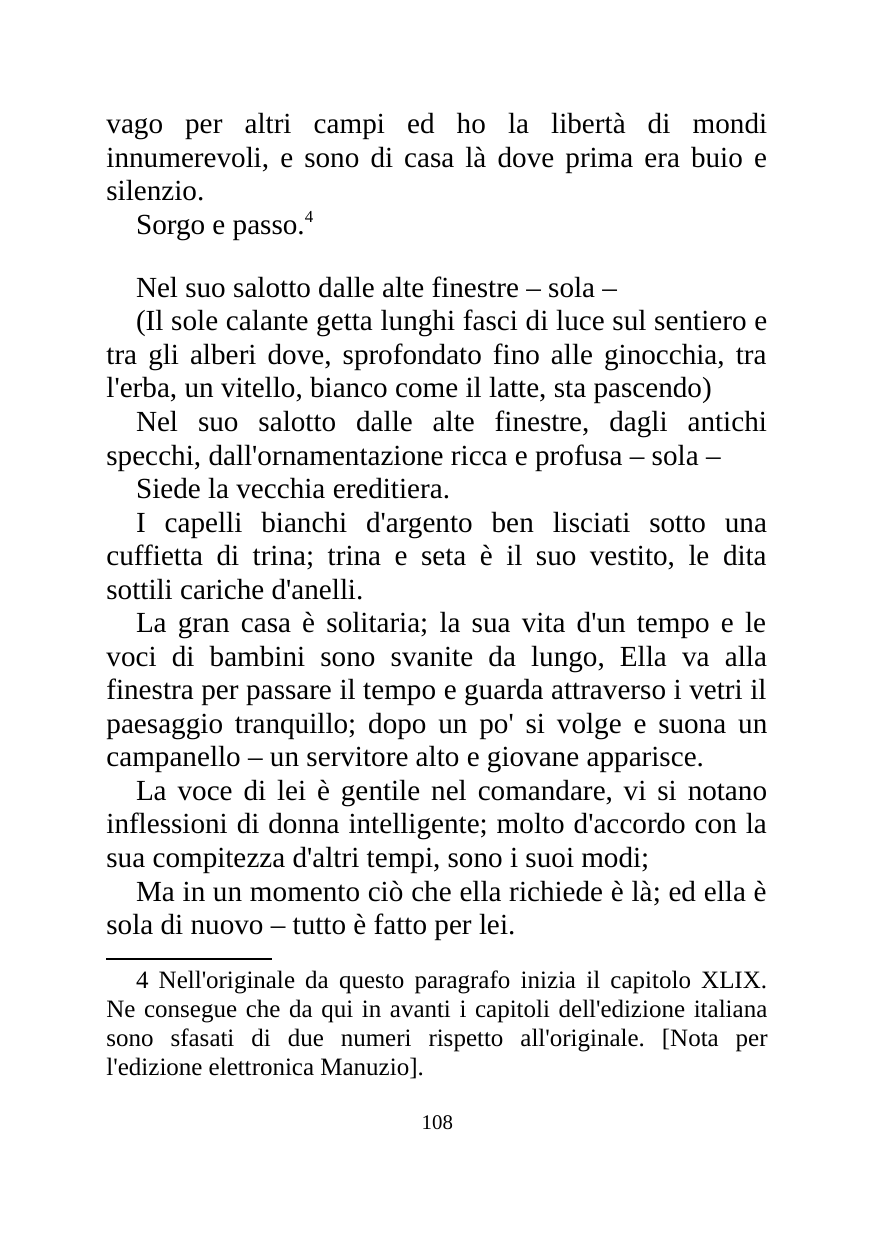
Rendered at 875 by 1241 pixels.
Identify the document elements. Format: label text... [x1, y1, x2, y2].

text Siede la vecchia ereditiera. [106, 471, 768, 505]
text I capelli bianchi d'argento ben lisciati sotto una cuffietta di trina; trina e seta è il suo vestito, le dita sottili cariche d'anelli. [106, 505, 768, 605]
text Nell'originale da questo paragrafo inizia il capitolo XLIX. Ne consegue che da qui in avanti i capitoli dell'edizione italiana sono sfasati di due numeri rispetto all'originale. [Nota per l'edizione elettronica Manuzio]. [106, 965, 768, 1080]
text Nel suo salotto dalle alte finestre, dagli antichi specchi, dall'ornamentazione ricca e profusa – sola – [106, 404, 768, 471]
text (Il sole calante getta lunghi fasci di luce sul sentiero e tra gli alberi dove, sprofondato fino alle ginocchia, tra l'erba, un vitello, bianco come il latte, sta pascendo) [106, 303, 768, 404]
text La gran casa è solitaria; la sua vita d'un tempo e le voci di bambini sono svanite da lungo, Ella va alla finestra per passare il tempo e guarda attraverso i vetri il paesaggio tranquillo; dopo un po' si volge e suona un campanello – un servitore alto e giovane apparisce. [106, 605, 768, 773]
text vago per altri campi ed ho la libertà di mondi innumerevoli, e sono di casa là dove prima era buio e silenzio. [106, 106, 768, 207]
text Nel suo salotto dalle alte finestre – sola – [106, 270, 768, 303]
text Sorgo e passo. [106, 207, 768, 240]
text La voce di lei è gentile nel comandare, vi si notano inflessioni di donna intelligente; molto d'accordo con la sua compitezza d'altri tempi, sono i suoi modi; [106, 773, 768, 874]
text Ma in un momento ciò che ella richiede è là; ed ella è sola di nuovo – tutto è fatto per lei. [106, 874, 768, 941]
